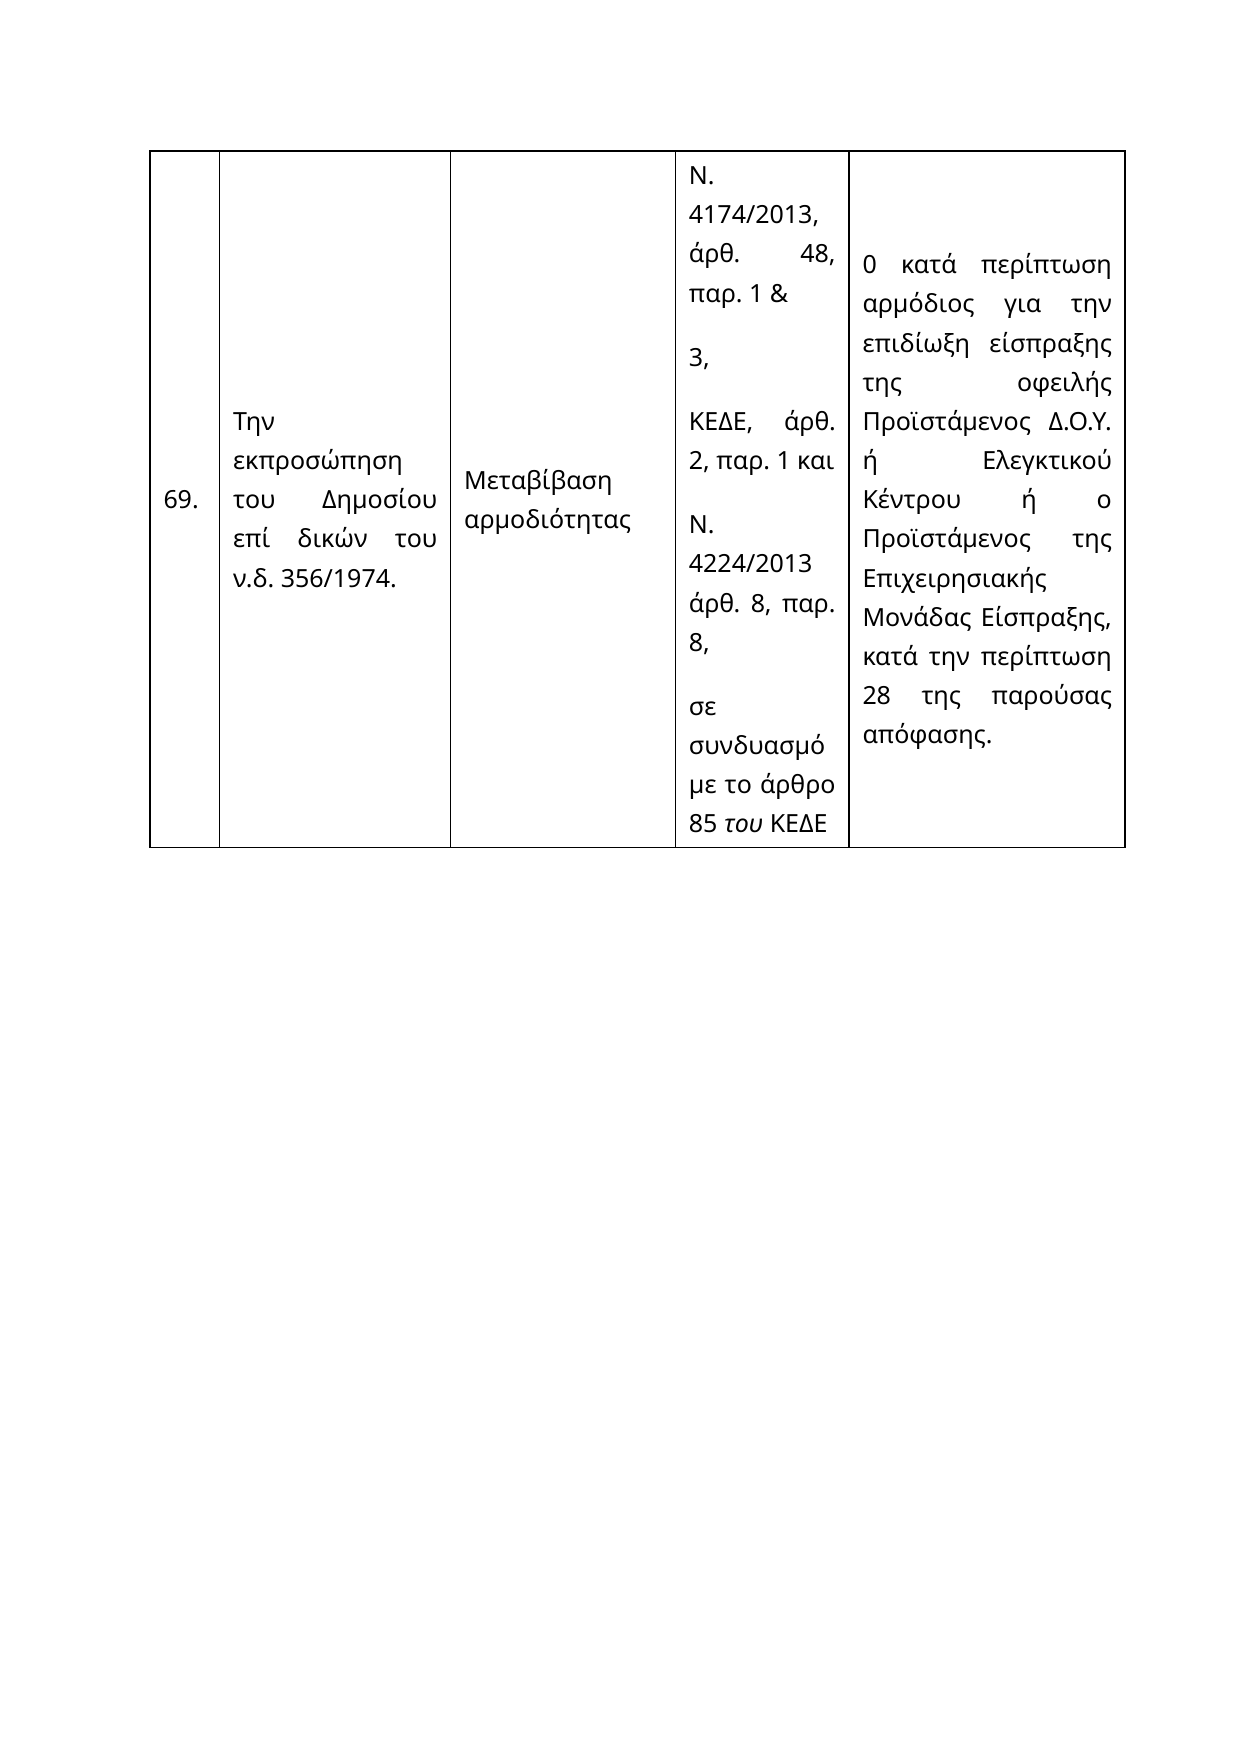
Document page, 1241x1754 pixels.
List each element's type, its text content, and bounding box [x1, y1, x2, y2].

table_cell 0 κατά περίπτωση αρμόδιος για την επιδίωξη είσπραξης της οφειλής Προϊστάμενος Δ.Ο.Υ. ή Ελεγκτικού Κέντρου ή ο Προϊστάμενος της Επιχειρησιακής Μονάδας Είσπραξης, κατά την περίπτωση 28 της παρούσας απόφασης. [850, 152, 1124, 846]
table_cell Την εκπροσώπηση του Δημοσίου επί δικών του ν.δ. 356/1974. [220, 152, 450, 846]
table_cell Μεταβίβαση αρμοδιότητας [451, 152, 675, 846]
table_cell 69. [151, 152, 219, 846]
table_cell Ν. 4174/2013, άρθ. 48, παρ. 1 & 3, ΚΕΔΕ, άρθ. 2, παρ. 1 και Ν. 4224/2013 άρθ. 8, παρ. 8, σε συνδυασμό με το άρθρο 85 του ΚΕΔΕ [676, 152, 848, 846]
